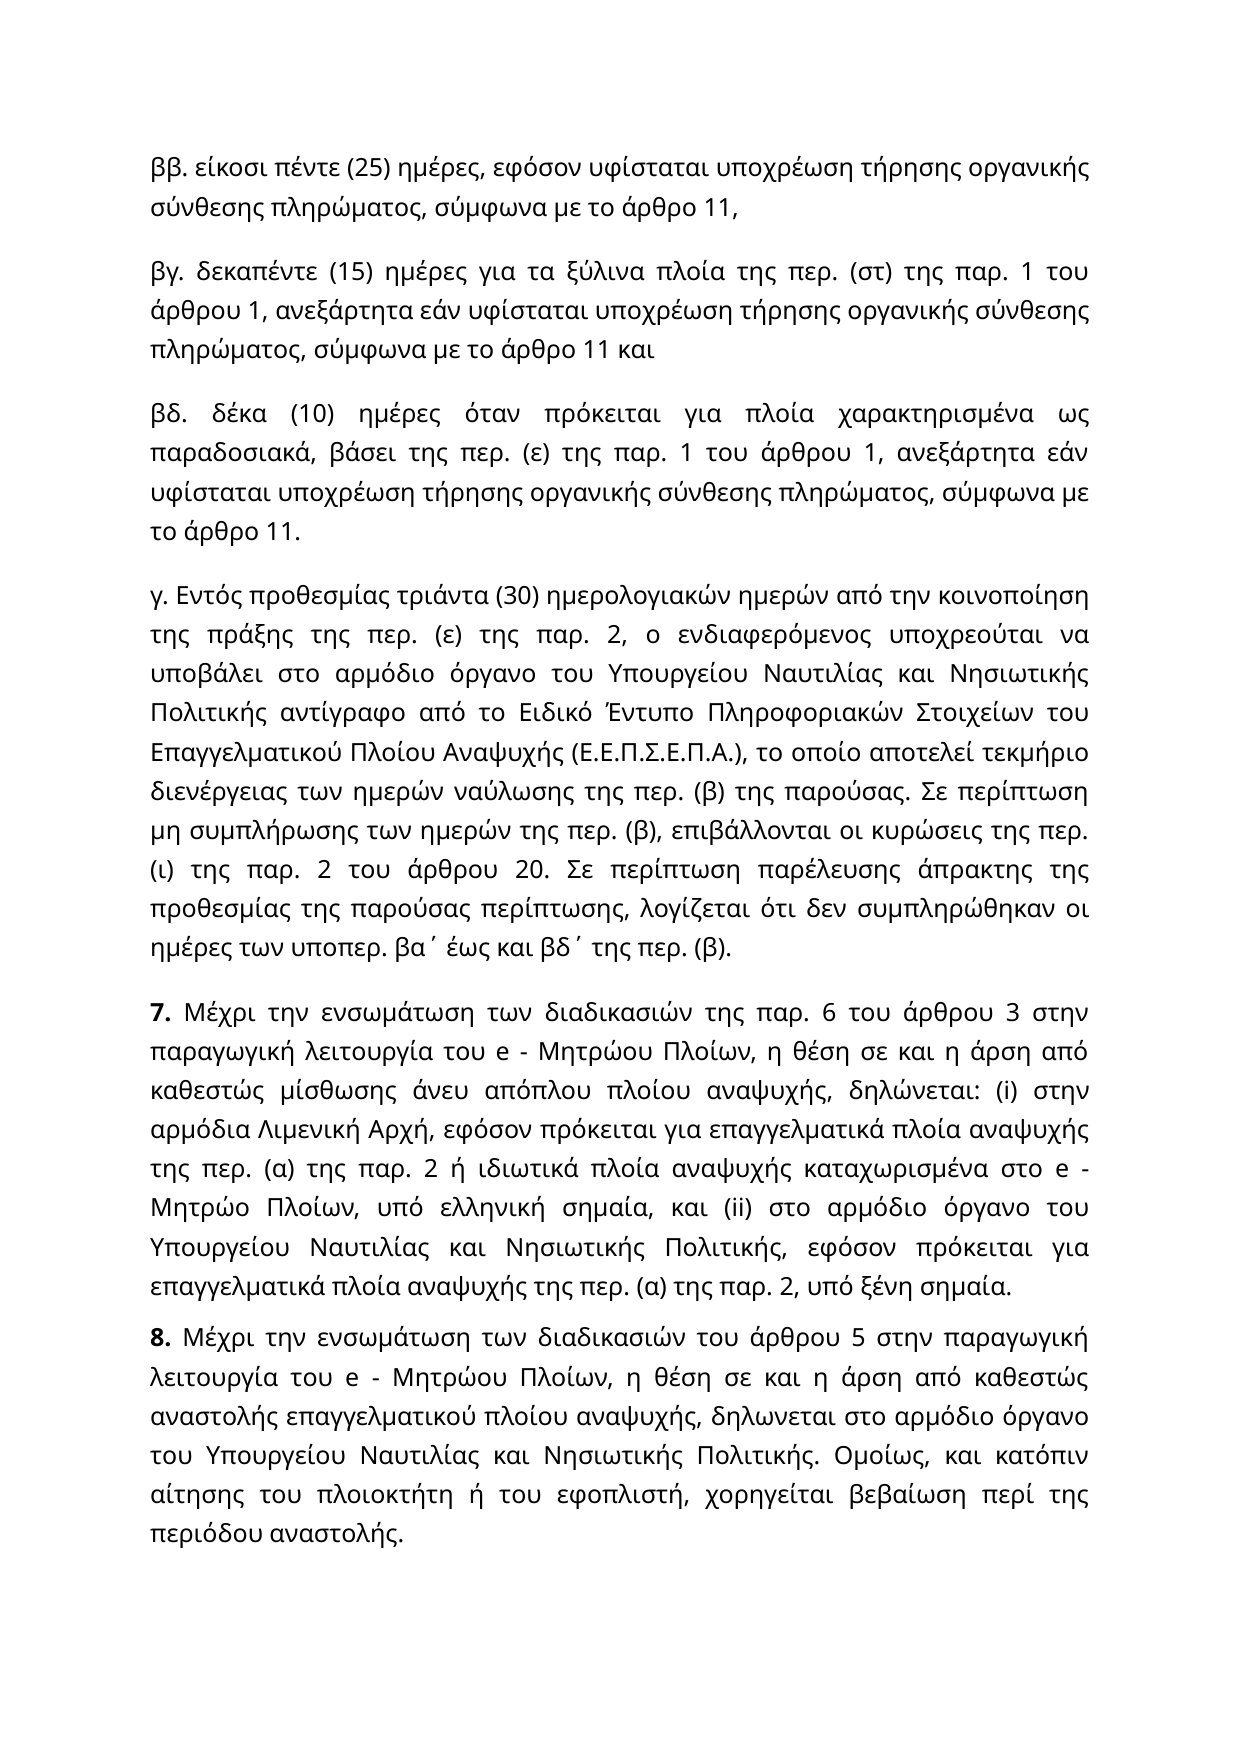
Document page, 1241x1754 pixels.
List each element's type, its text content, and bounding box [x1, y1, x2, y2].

text 7. Μέχρι την ενσωμάτωση των διαδικασιών της παρ. 6 του άρθρου 3 στην παραγωγική λειτουργία του e - Μητρώου Πλοίων, η θέση σε και η άρση από καθεστώς μίσθωσης άνευ απόπλου πλοίου αναψυχής, δηλώνεται: (i) στην αρμόδια Λιμενική Αρχή, εφόσον πρόκειται για επαγγελματικά πλοία αναψυχής της περ. (α) της παρ. 2 ή ιδιωτικά πλοία αναψυχής καταχωρισμένα στο e - Μητρώο Πλοίων, υπό ελληνική σημαία, και (ii) στο αρμόδιο όργανο του Υπουργείου Ναυτιλίας και Νησιωτικής Πολιτικής, εφόσον πρόκειται για επαγγελματικά πλοία αναψυχής της περ. (α) της παρ. 2, υπό ξένη σημαία. [150, 994, 1090, 1302]
text γ. Εντός προθεσμίας τριάντα (30) ημερολογιακών ημερών από την κοινοποίηση της πράξης της περ. (ε) της παρ. 2, ο ενδιαφερόμενος υποχρεούται να υποβάλει στο αρμόδιο όργανο του Υπουργείου Ναυτιλίας και Νησιωτικής Πολιτικής αντίγραφο από το Ειδικό Έντυπο Πληροφοριακών Στοιχείων του Επαγγελματικού Πλοίου Αναψυχής (Ε.Ε.Π.Σ.Ε.Π.Α.), το οποίο αποτελεί τεκμήριο διενέργειας των ημερών ναύλωσης της περ. (β) της παρούσας. Σε περίπτωση μη συμπλήρωσης των ημερών της περ. (β), επιβάλλονται οι κυρώσεις της περ. (ι) της παρ. 2 του άρθρου 20. Σε περίπτωση παρέλευσης άπρακτης της προθεσμίας της παρούσας περίπτωσης, λογίζεται ότι δεν συμπληρώθηκαν οι ημέρες των υποπερ. βα΄ έως και βδ΄ της περ. (β). [150, 577, 1090, 964]
text ββ. είκοσι πέντε (25) ημέρες, εφόσον υφίσταται υποχρέωση τήρησης οργανικής σύνθεσης πληρώματος, σύμφωνα με το άρθρο 11, [150, 150, 1090, 223]
text βγ. δεκαπέντε (15) ημέρες για τα ξύλινα πλοία της περ. (στ) της παρ. 1 του άρθρου 1, ανεξάρτητα εάν υφίσταται υποχρέωση τήρησης οργανικής σύνθεσης πληρώματος, σύμφωνα με το άρθρο 11 και [150, 253, 1090, 366]
text βδ. δέκα (10) ημέρες όταν πρόκειται για πλοία χαρακτηρισμένα ως παραδοσιακά, βάσει της περ. (ε) της παρ. 1 του άρθρου 1, ανεξάρτητα εάν υφίσταται υποχρέωση τήρησης οργανικής σύνθεσης πληρώματος, σύμφωνα με το άρθρο 11. [150, 396, 1090, 547]
text 8. Μέχρι την ενσωμάτωση των διαδικασιών του άρθρου 5 στην παραγωγική λειτουργία του e - Μητρώου Πλοίων, η θέση σε και η άρση από καθεστώς αναστολής επαγγελματικού πλοίου αναψυχής, δηλωνεται στο αρμόδιο όργανο του Υπουργείου Ναυτιλίας και Νησιωτικής Πολιτικής. Ομοίως, και κατόπιν αίτησης του πλοιοκτήτη ή του εφοπλιστή, χορηγείται βεβαίωση περί της περιόδου αναστολής. [150, 1320, 1090, 1550]
